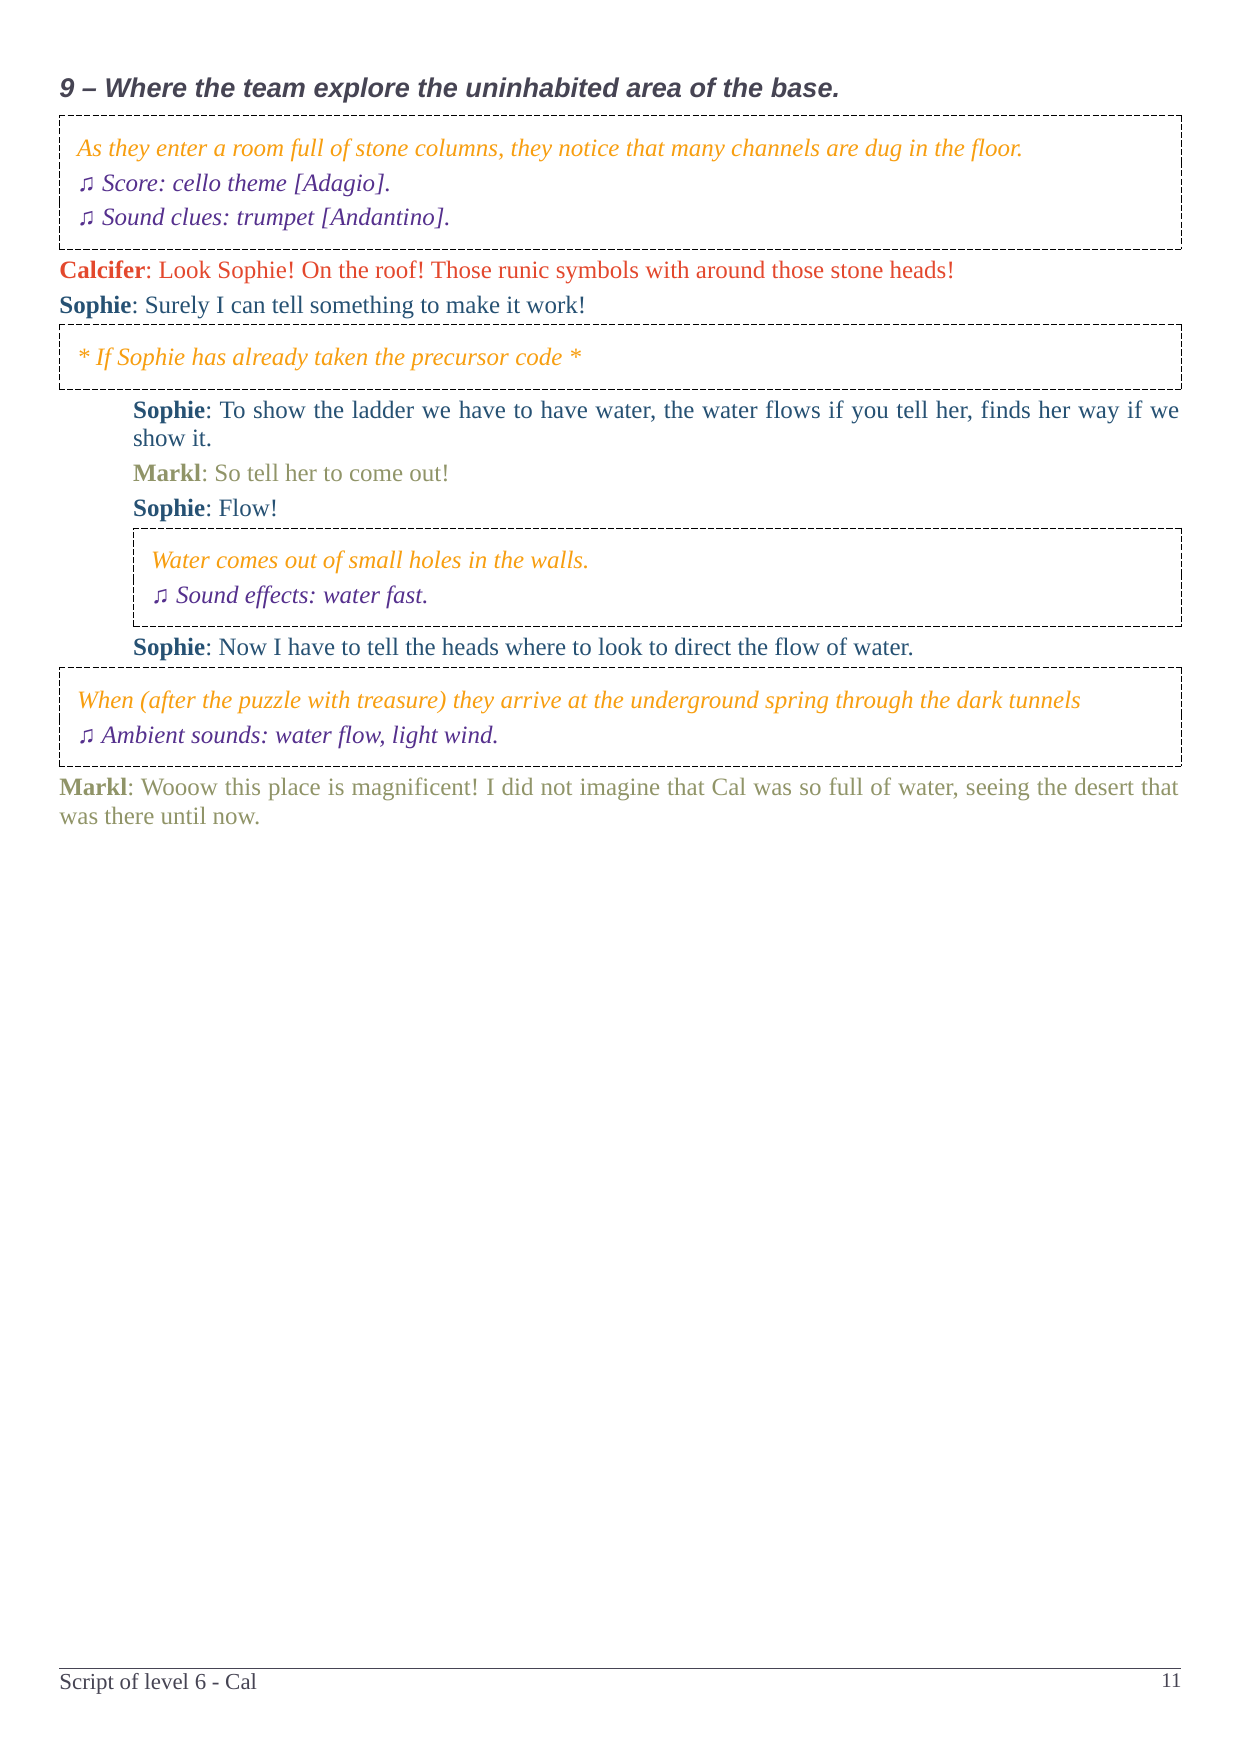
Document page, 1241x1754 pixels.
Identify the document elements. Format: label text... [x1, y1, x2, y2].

text As they enter a room full of stone columns, they notice that many channels are dug in the floor. [59, 115, 1181, 150]
text ♫ Ambient sounds: water flow, light wind. [59, 702, 1181, 766]
text Calcifer: Look Sophie! On the roof! Those runic symbols with around those stone heads! [59, 255, 1181, 284]
text Markl: So tell her to come out! [133, 458, 1181, 487]
text When (after the puzzle with treasure) they arrive at the underground spring through the dark tunnels [59, 667, 1181, 702]
text Sophie: Flow! [133, 493, 1181, 522]
text Sophie: To show the ladder we have to have water, the water flows if you tell her, finds her way if we show it. [133, 395, 1181, 452]
text ♫ Sound clues: trumpet [Andantino]. [59, 185, 1181, 249]
subtitle 9 – Where the team explore the uninhabited area of the base. [59, 72, 1181, 103]
text ♫ Score: cello theme [Adagio]. [59, 150, 1181, 185]
text * If Sophie has already taken the precursor code * [59, 324, 1181, 389]
text Water comes out of small holes in the walls. [133, 527, 1181, 562]
text Markl: Wooow this place is magnificent! I did not imagine that Cal was so full of water, seeing the desert that was there until now. [59, 772, 1181, 830]
text ♫ Sound effects: water fast. [133, 562, 1181, 627]
text Sophie: Surely I can tell something to make it work! [59, 290, 1181, 318]
text Sophie: Now I have to tell the heads where to look to direct the flow of water. [133, 632, 1181, 661]
